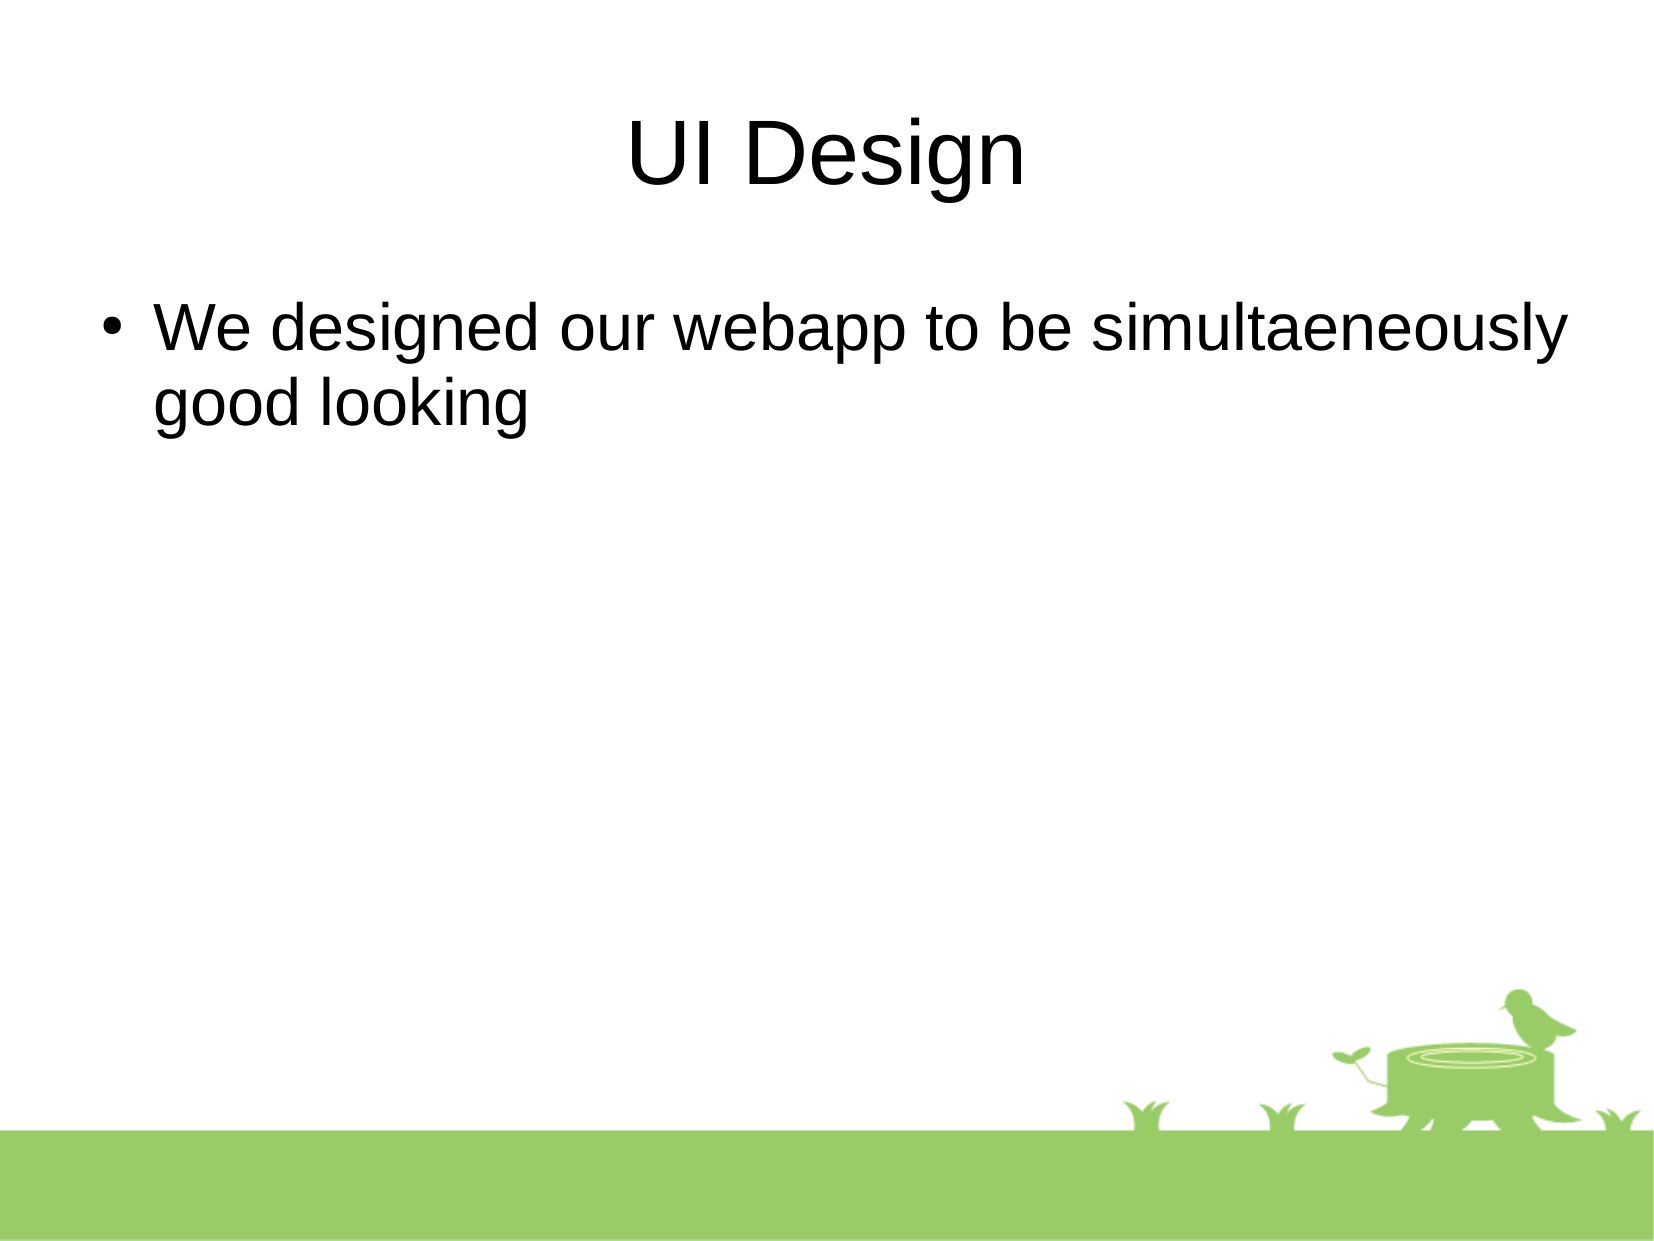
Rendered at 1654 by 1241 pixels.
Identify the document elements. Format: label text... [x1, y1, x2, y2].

title UI Design [82, 49, 1571, 257]
list We designed our webapp to be simultaeneously good looking [82, 290, 1571, 1010]
picture [0, 0, 1654, 1241]
